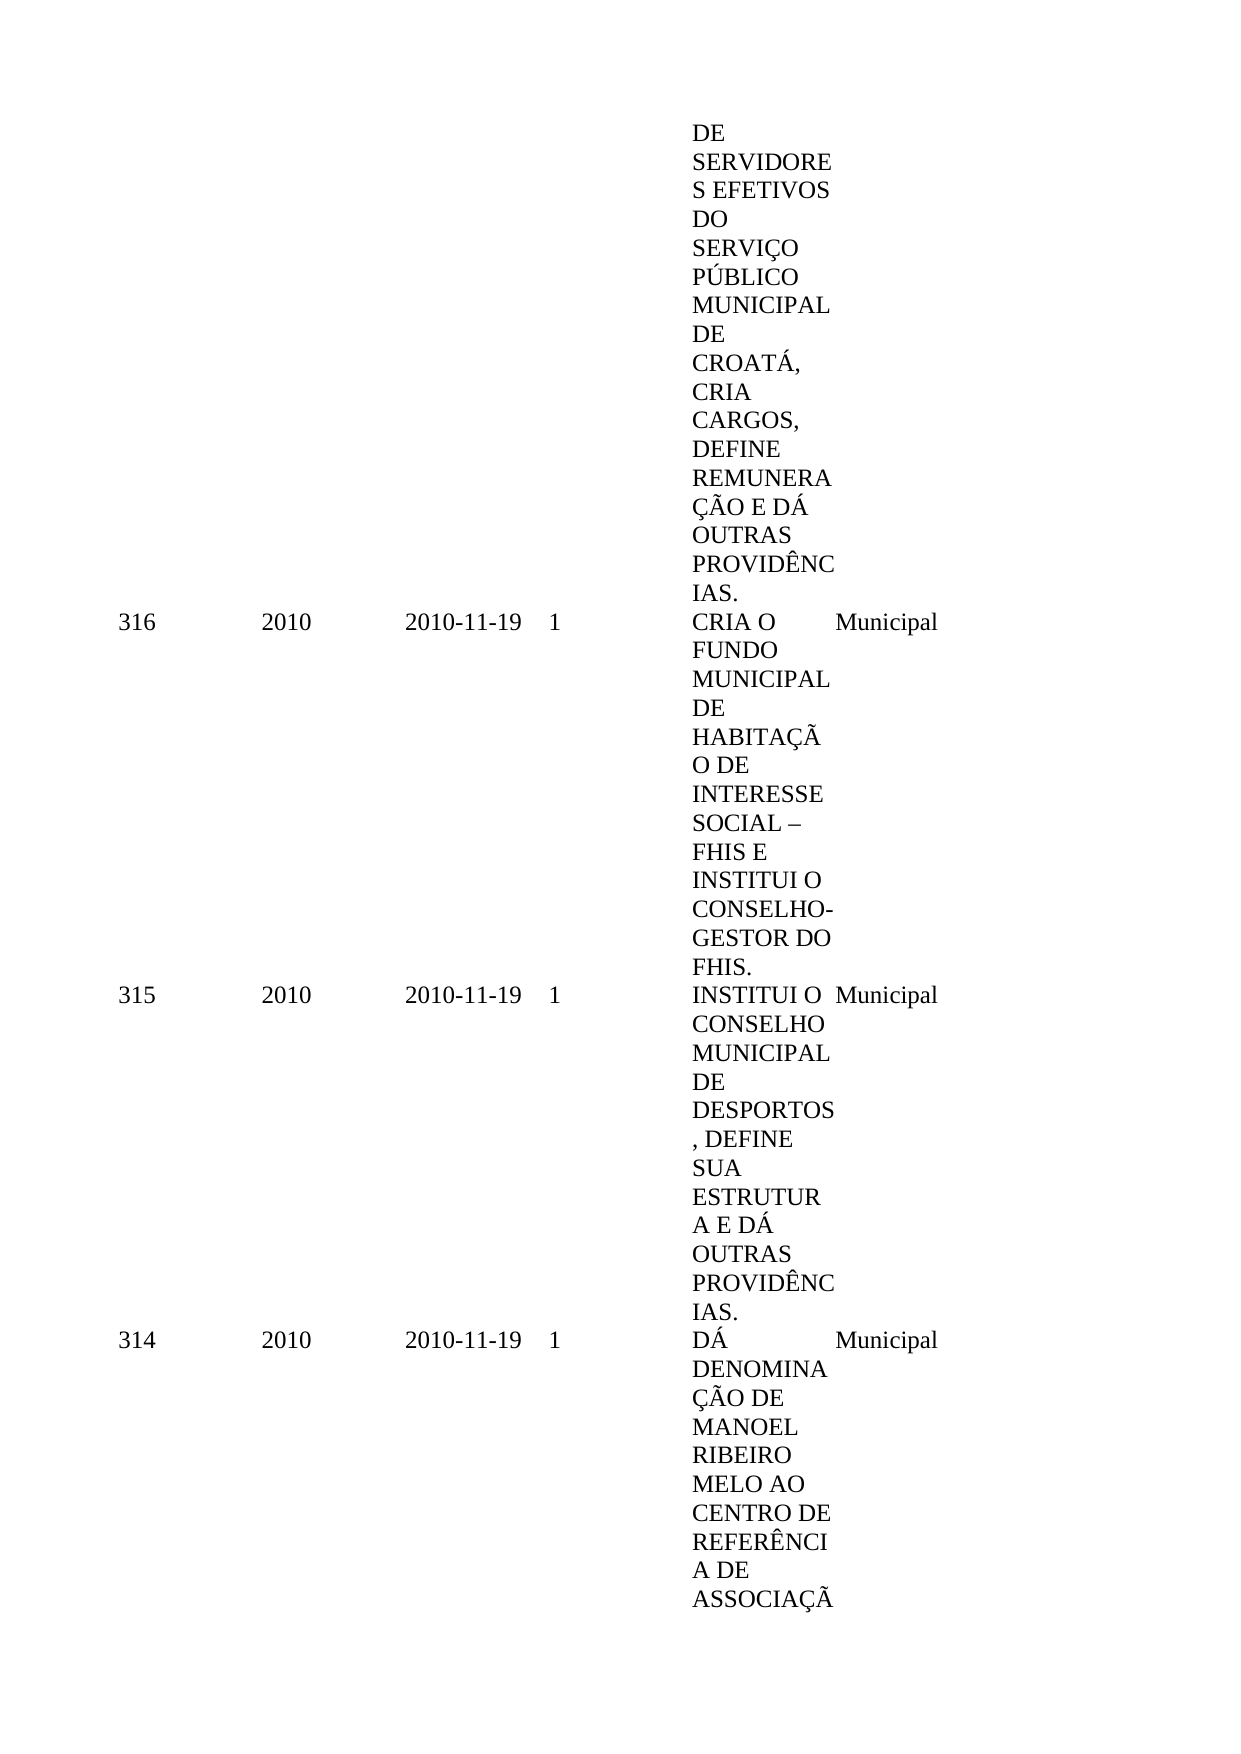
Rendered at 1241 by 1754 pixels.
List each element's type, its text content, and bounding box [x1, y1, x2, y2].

table_cell 1 [548, 607, 692, 981]
table_cell [261, 118, 405, 607]
table_cell 316 [118, 607, 261, 981]
table_cell 2010 [261, 981, 405, 1326]
table_cell [979, 607, 1122, 981]
table_cell DÁ DENOMINAÇÃO DE MANOEL RIBEIRO MELO AO CENTRO DE REFERÊNCIA DE ASSOCIAÇÃ [692, 1326, 835, 1613]
table_cell 2010 [261, 1326, 405, 1613]
table_cell 2010-11-19 [405, 1326, 548, 1613]
table_cell 2010-11-19 [405, 981, 548, 1326]
table_cell 314 [118, 1326, 261, 1613]
table_cell 2010 [261, 607, 405, 981]
table_cell [405, 118, 548, 607]
table_cell 1 [548, 981, 692, 1326]
table_cell INSTITUI O CONSELHO MUNICIPAL DE DESPORTOS, DEFINE SUA ESTRUTURA E DÁ OUTRAS PROVIDÊNCIAS. [692, 981, 835, 1326]
table_cell [548, 118, 692, 607]
table_cell DE SERVIDORES EFETIVOS DO SERVIÇO PÚBLICO MUNICIPAL DE CROATÁ, CRIA CARGOS, DEFINE REMUNERAÇÃO E DÁ OUTRAS PROVIDÊNCIAS. [692, 118, 835, 607]
table_cell [979, 118, 1122, 607]
table_cell Municipal [835, 981, 979, 1326]
table_cell CRIA O FUNDO MUNICIPAL DE HABITAÇÃO DE INTERESSE SOCIAL – FHIS E INSTITUI O CONSELHO-GESTOR DO FHIS. [692, 607, 835, 981]
table_cell [118, 118, 261, 607]
table_cell Municipal [835, 1326, 979, 1613]
table_cell [835, 118, 979, 607]
table_cell 1 [548, 1326, 692, 1613]
table_cell 2010-11-19 [405, 607, 548, 981]
table_cell [979, 1326, 1122, 1613]
table_cell Municipal [835, 607, 979, 981]
table_cell [979, 981, 1122, 1326]
table_cell 315 [118, 981, 261, 1326]
